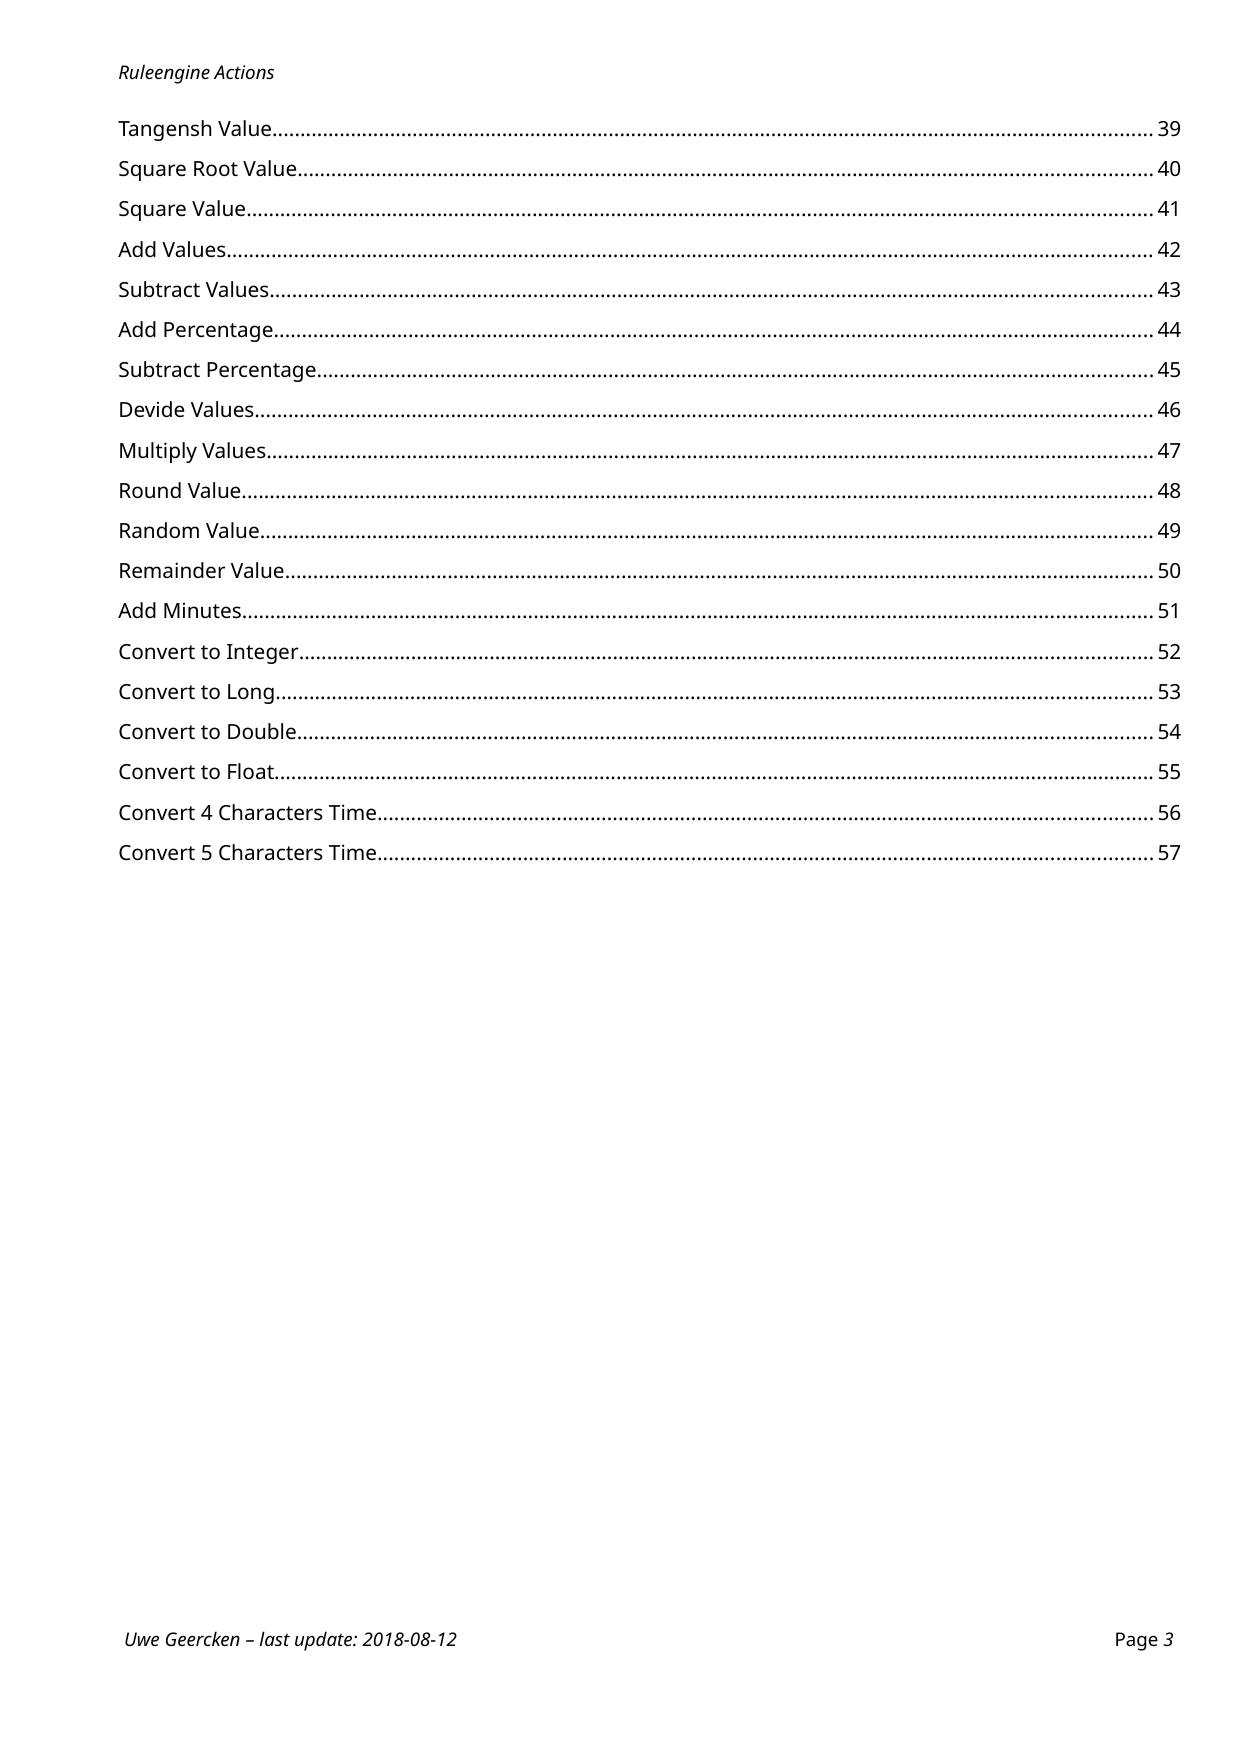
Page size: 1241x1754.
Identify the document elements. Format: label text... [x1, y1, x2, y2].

text Convert to Integer 52 [118, 637, 1181, 665]
text Round Value 48 [118, 476, 1181, 504]
text Devide Values 46 [118, 396, 1181, 424]
text Convert to Double 54 [118, 717, 1181, 746]
text Subtract Values 43 [118, 275, 1181, 303]
text Tangensh Value 39 [118, 114, 1181, 142]
text Add Percentage 44 [118, 315, 1181, 343]
text Square Value 41 [118, 194, 1181, 223]
text Square Root Value 40 [118, 154, 1181, 183]
text Convert to Float 55 [118, 757, 1181, 786]
text Convert to Long 53 [118, 677, 1181, 705]
text Multiply Values 47 [118, 436, 1181, 464]
text Add Minutes 51 [118, 597, 1181, 625]
text Remainder Value 50 [118, 556, 1181, 585]
text Random Value 49 [118, 516, 1181, 544]
text Add Values 42 [118, 235, 1181, 263]
text Convert 4 Characters Time 56 [118, 798, 1181, 826]
text Subtract Percentage 45 [118, 355, 1181, 384]
text Convert 5 Characters Time 57 [118, 838, 1181, 866]
